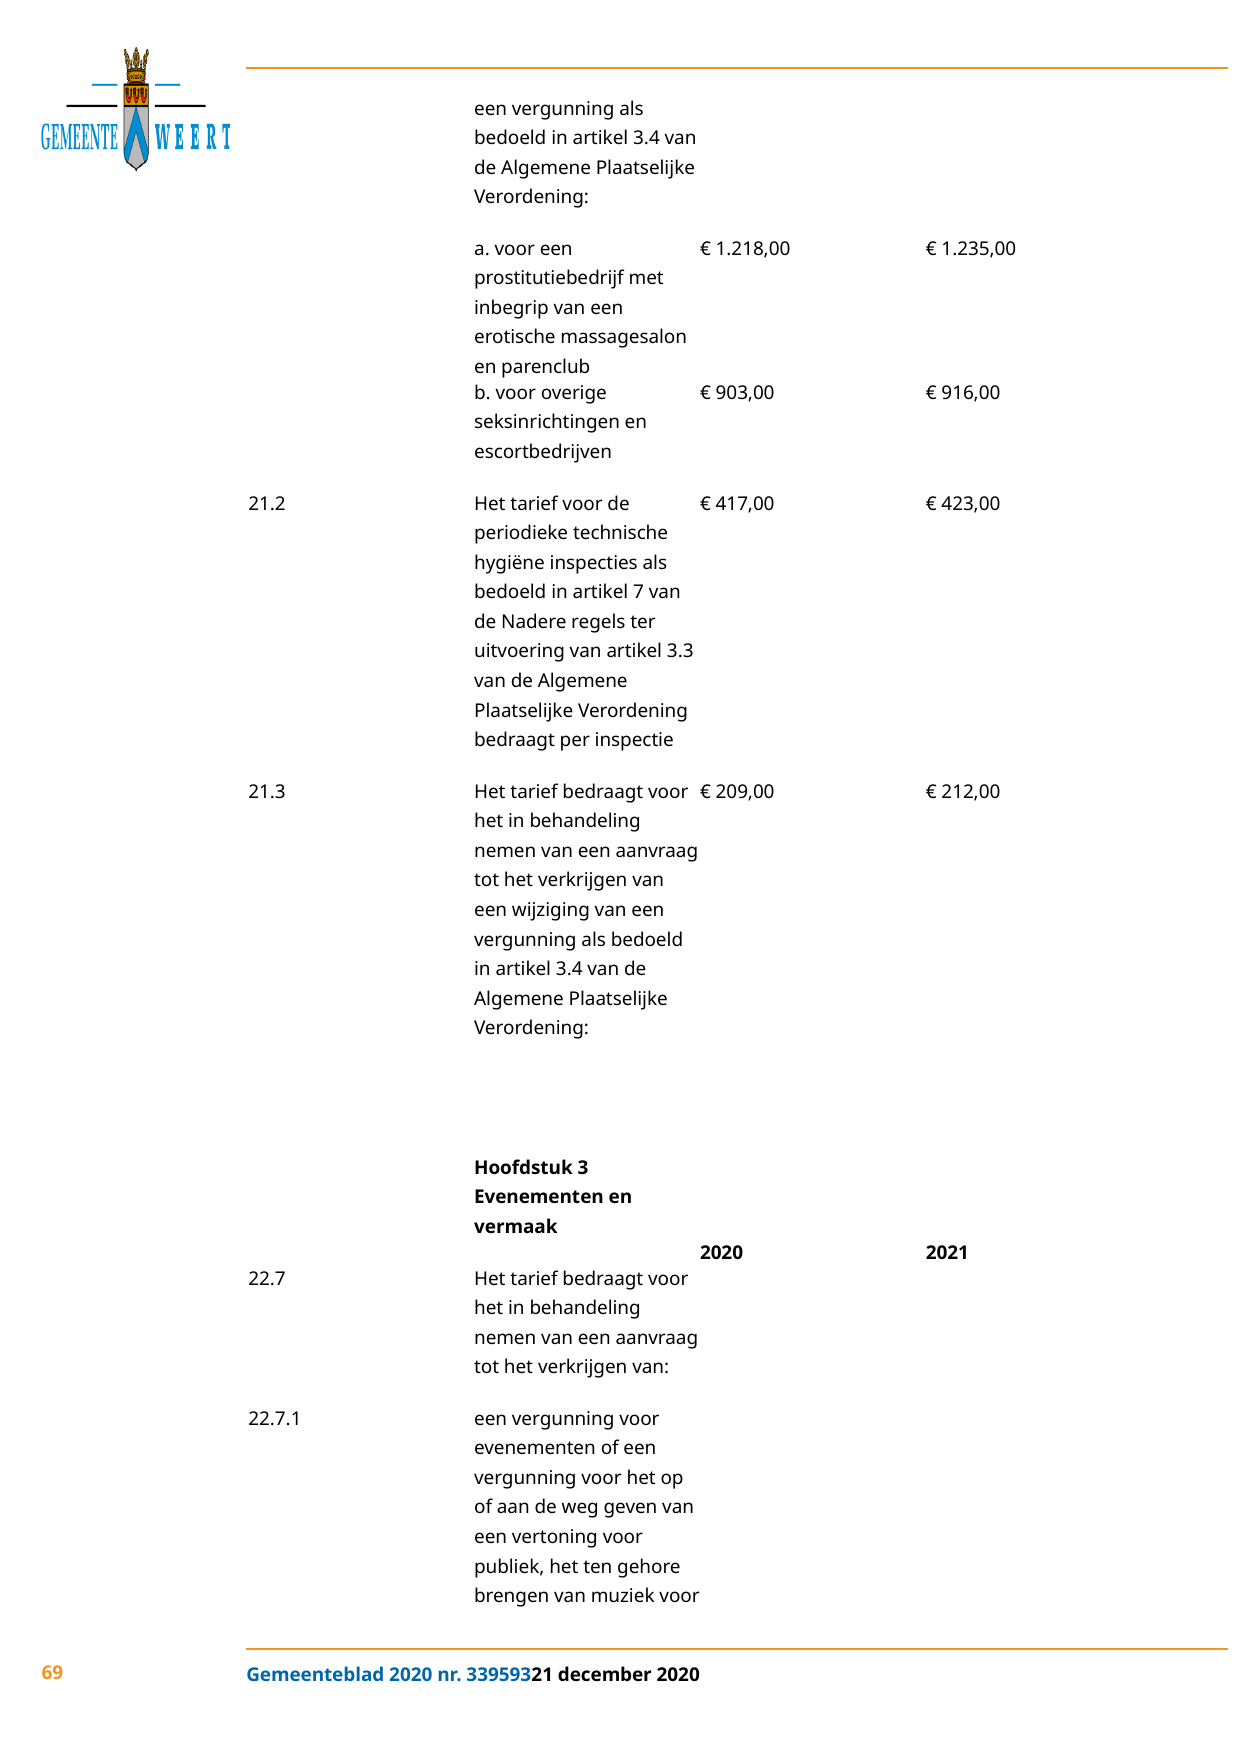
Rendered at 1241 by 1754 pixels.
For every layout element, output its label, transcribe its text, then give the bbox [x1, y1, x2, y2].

table_cell [926, 464, 1152, 490]
table_cell [700, 95, 926, 209]
table_cell [700, 1066, 926, 1092]
table_cell een vergunning als bedoeld in artikel 3.4 van de Algemene Plaatselijke Verordening: [474, 95, 700, 209]
table_cell 22.7.1 [248, 1405, 474, 1608]
table_cell Het tarief voor de periodieke technische hygiëne inspecties als bedoeld in artikel 7 van de Nadere regels ter uitvoering van artikel 3.3 van de Algemene Plaatselijke Verordening bedraagt per inspectie [474, 490, 700, 752]
table_cell [474, 752, 700, 778]
table_cell 2021 [926, 1239, 1152, 1265]
table_cell [474, 1239, 700, 1265]
table_cell 21.2 [248, 490, 474, 752]
table_cell [248, 1040, 474, 1066]
table_cell [248, 1239, 474, 1265]
table_cell 22.7 [248, 1265, 474, 1379]
table_cell [248, 209, 474, 235]
table_header Hoofdstuk 3 Evenementen en vermaak [474, 1154, 700, 1239]
table_cell [700, 1265, 926, 1379]
table_cell 2020 [700, 1239, 926, 1265]
table_cell a. voor een prostitutiebedrijf met inbegrip van een erotische massagesalon en parenclub [474, 235, 700, 379]
table_cell € 1.218,00 [700, 235, 926, 379]
table_header [248, 1154, 474, 1239]
table_cell 21.3 [248, 778, 474, 1040]
table_cell [926, 1066, 1152, 1092]
table_cell [926, 1265, 1152, 1379]
table_cell € 903,00 [700, 379, 926, 464]
table_cell [926, 95, 1152, 209]
table_cell [700, 464, 926, 490]
table_cell [248, 95, 474, 209]
table_cell [700, 752, 926, 778]
table_cell b. voor overige seksinrichtingen en escortbedrijven [474, 379, 700, 464]
table_cell [700, 209, 926, 235]
table_cell [248, 464, 474, 490]
table_cell [700, 1040, 926, 1066]
table_cell [474, 209, 700, 235]
table_cell [248, 1379, 474, 1405]
table_cell [248, 752, 474, 778]
table_cell [926, 1379, 1152, 1405]
table_cell [700, 1405, 926, 1608]
table_cell € 417,00 [700, 490, 926, 752]
table_cell [474, 1066, 700, 1092]
table_cell [474, 464, 700, 490]
table_cell € 423,00 [926, 490, 1152, 752]
table_cell € 209,00 [700, 778, 926, 1040]
table_header [700, 1154, 926, 1239]
table_cell € 1.235,00 [926, 235, 1152, 379]
table_cell [926, 752, 1152, 778]
table_cell [926, 209, 1152, 235]
table_header [926, 1154, 1152, 1239]
table_cell [700, 1379, 926, 1405]
table_cell [474, 1379, 700, 1405]
table_cell [926, 1405, 1152, 1608]
table_cell € 916,00 [926, 379, 1152, 464]
table_cell Het tarief bedraagt voor het in behandeling nemen van een aanvraag tot het verkrijgen van een wijziging van een vergunning als bedoeld in artikel 3.4 van de Algemene Plaatselijke Verordening: [474, 778, 700, 1040]
table_cell een vergunning voor evenementen of een vergunning voor het op of aan de weg geven van een vertoning voor publiek, het ten gehore brengen van muziek voor [474, 1405, 700, 1608]
table_cell Het tarief bedraagt voor het in behandeling nemen van een aanvraag tot het verkrijgen van: [474, 1265, 700, 1379]
table_cell € 212,00 [926, 778, 1152, 1040]
picture [41, 47, 231, 172]
table_cell [474, 1040, 700, 1066]
table_cell [248, 379, 474, 464]
table_cell [248, 235, 474, 379]
table_cell [248, 1066, 474, 1092]
table_cell [926, 1040, 1152, 1066]
